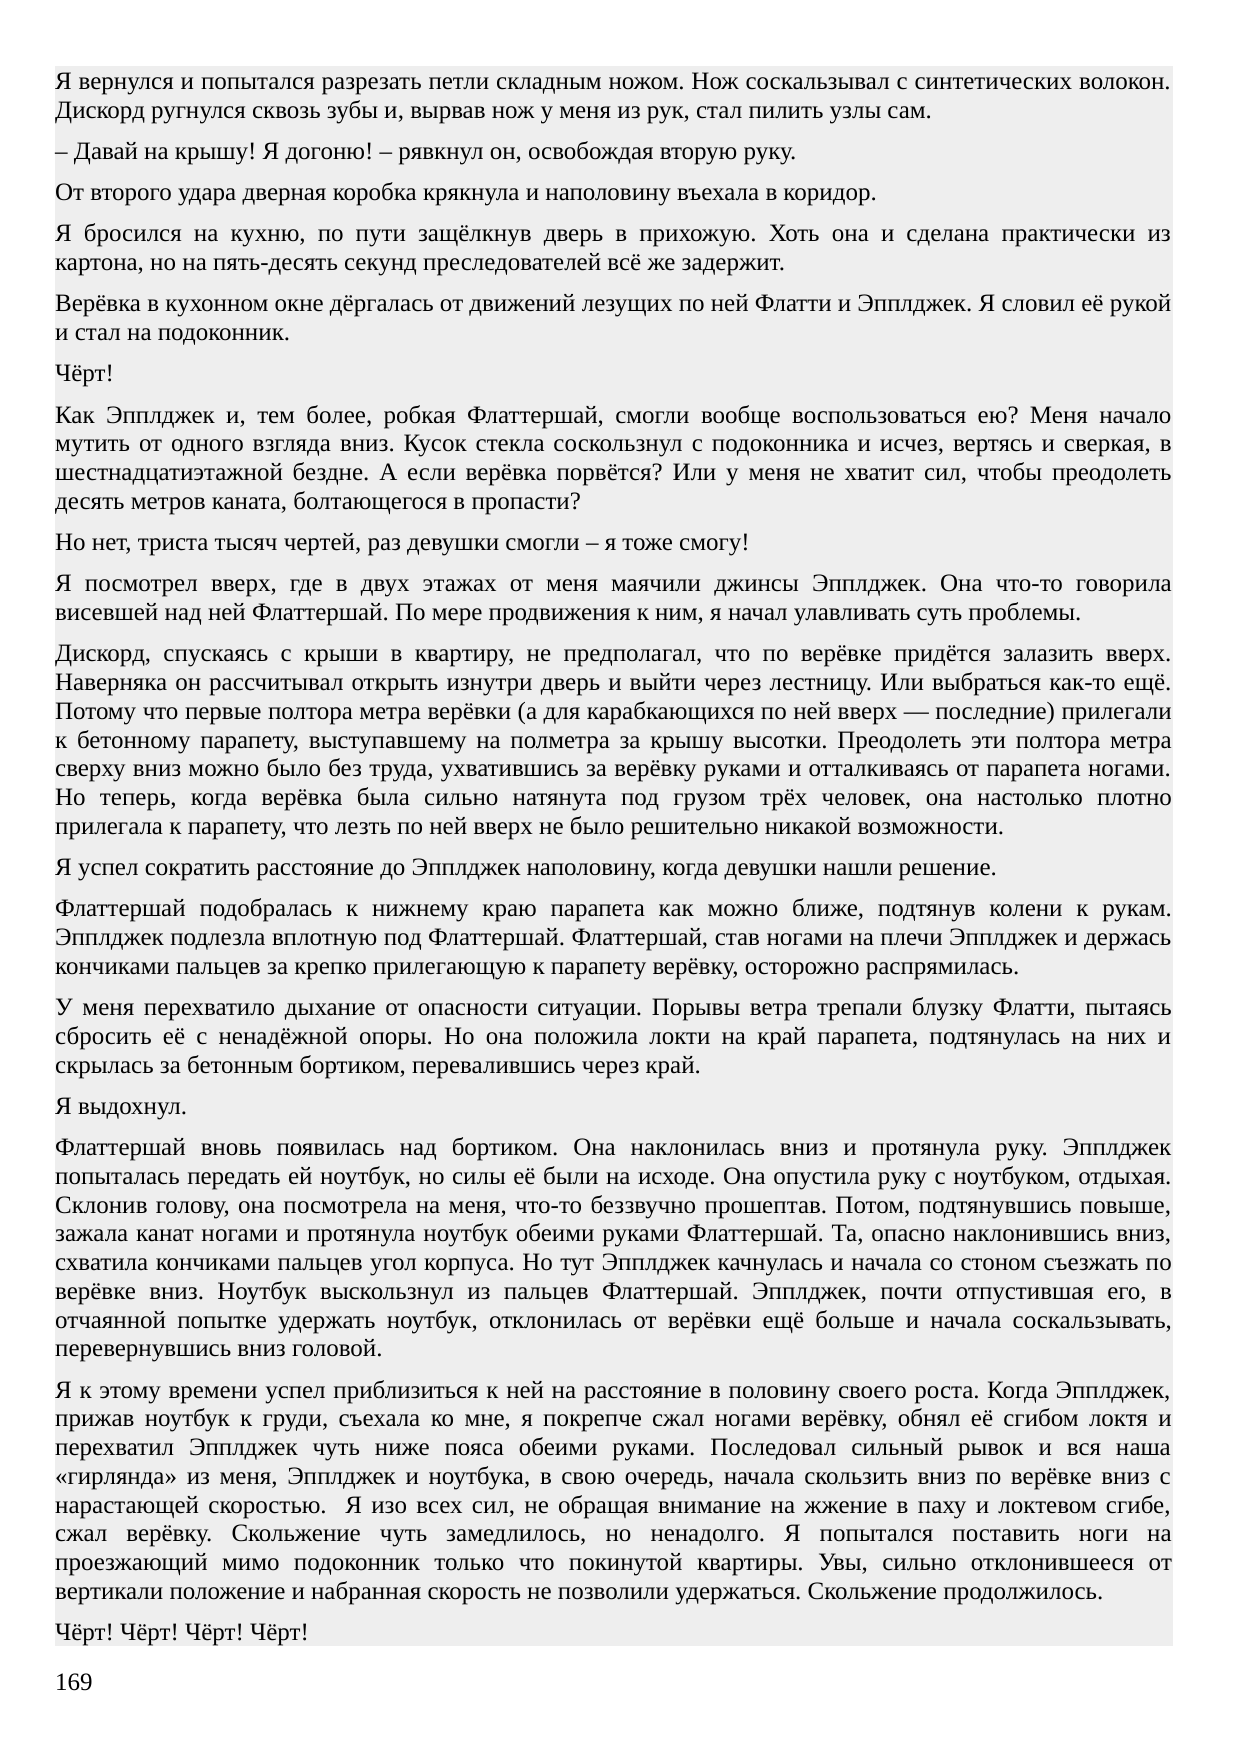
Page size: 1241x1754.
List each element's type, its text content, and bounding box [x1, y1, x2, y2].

text Я выдохнул. [55, 1091, 1173, 1120]
text Я посмотрел вверх, где в двух этажах от меня маячили джинсы Эпплджек. Она что-то говорила висевшей над ней Флаттершай. По мере продвижения к ним, я начал улавливать суть проблемы. [55, 568, 1173, 626]
text – Давай на крышу! Я догоню! – рявкнул он, освобождая вторую руку. [55, 136, 1173, 165]
text Чёрт! [55, 358, 1173, 387]
text Флаттершай вновь появилась над бортиком. Она наклонилась вниз и протянула руку. Эпплджек попыталась передать ей ноутбук, но силы её были на исходе. Она опустила руку с ноутбуком, отдыхая. Склонив голову, она посмотрела на меня, что-то беззвучно прошептав. Потом, подтянувшись повыше, зажала канат ногами и протянула ноутбук обеими руками Флаттершай. Та, опасно наклонившись вниз, схватила кончиками пальцев угол корпуса. Но тут Эпплджек качнулась и начала со стоном съезжать по верёвке вниз. Ноутбук выскользнул из пальцев Флаттершай. Эпплджек, почти отпустившая его, в отчаянной попытке удержать ноутбук, отклонилась от верёвки ещё больше и начала соскальзывать, перевернувшись вниз головой. [55, 1132, 1173, 1362]
text Но нет, триста тысяч чертей, раз девушки смогли – я тоже смогу! [55, 527, 1173, 556]
text Дискорд, спускаясь с крыши в квартиру, не предполагал, что по верёвке придётся залазить вверх. Наверняка он рассчитывал открыть изнутри дверь и выйти через лестницу. Или выбраться как-то ещё. Потому что первые полтора метра верёвки (а для карабкающихся по ней вверх — последние) прилегали к бетонному парапету, выступавшему на полметра за крышу высотки. Преодолеть эти полтора метра сверху вниз можно было без труда, ухватившись за верёвку руками и отталкиваясь от парапета ногами. Но теперь, когда верёвка была сильно натянута под грузом трёх человек, она настолько плотно прилегала к парапету, что лезть по ней вверх не было решительно никакой возможности. [55, 638, 1173, 840]
text От второго удара дверная коробка крякнула и наполовину въехала в коридор. [55, 177, 1173, 206]
text Верёвка в кухонном окне дёргалась от движений лезущих по ней Флатти и Эпплджек. Я словил её рукой и стал на подоконник. [55, 288, 1173, 346]
text Я к этому времени успел приблизиться к ней на расстояние в половину своего роста. Когда Эпплджек, прижав ноутбук к груди, съехала ко мне, я покрепче сжал ногами верёвку, обнял её сгибом локтя и перехватил Эпплджек чуть ниже пояса обеими руками. Последовал сильный рывок и вся наша «гирлянда» из меня, Эпплджек и ноутбука, в свою очередь, начала скользить вниз по верёвке вниз с нарастающей скоростью. Я изо всех сил, не обращая внимание на жжение в паху и локтевом сгибе, сжал верёвку. Скольжение чуть замедлилось, но ненадолго. Я попытался поставить ноги на проезжающий мимо подоконник только что покинутой квартиры. Увы, сильно отклонившееся от вертикали положение и набранная скорость не позволили удержаться. Скольжение продолжилось. [55, 1375, 1173, 1605]
text Я вернулся и попытался разрезать петли складным ножом. Нож соскальзывал с синтетических волокон. Дискорд ругнулся сквозь зубы и, вырвав нож у меня из рук, стал пилить узлы сам. [55, 66, 1173, 123]
text Я успел сократить расстояние до Эпплджек наполовину, когда девушки нашли решение. [55, 852, 1173, 881]
text Как Эпплджек и, тем более, робкая Флаттершай, смогли вообще воспользоваться ею? Меня начало мутить от одного взгляда вниз. Кусок стекла соскользнул с подоконника и исчез, вертясь и сверкая, в шестнадцатиэтажной бездне. А если верёвка порвётся? Или у меня не хватит сил, чтобы преодолеть десять метров каната, болтающегося в пропасти? [55, 400, 1173, 515]
text Я бросился на кухню, по пути защёлкнув дверь в прихожую. Хоть она и сделана практически из картона, но на пять-десять секунд преследователей всё же задержит. [55, 218, 1173, 276]
text Флаттершай подобралась к нижнему краю парапета как можно ближе, подтянув колени к рукам. Эпплджек подлезла вплотную под Флаттершай. Флаттершай, став ногами на плечи Эпплджек и держась кончиками пальцев за крепко прилегающую к парапету верёвку, осторожно распрямилась. [55, 893, 1173, 980]
text У меня перехватило дыхание от опасности ситуации. Порывы ветра трепали блузку Флатти, пытаясь сбросить её с ненадёжной опоры. Но она положила локти на край парапета, подтянулась на них и скрылась за бетонным бортиком, перевалившись через край. [55, 992, 1173, 1078]
text Чёрт! Чёрт! Чёрт! Чёрт! [55, 1617, 1173, 1646]
